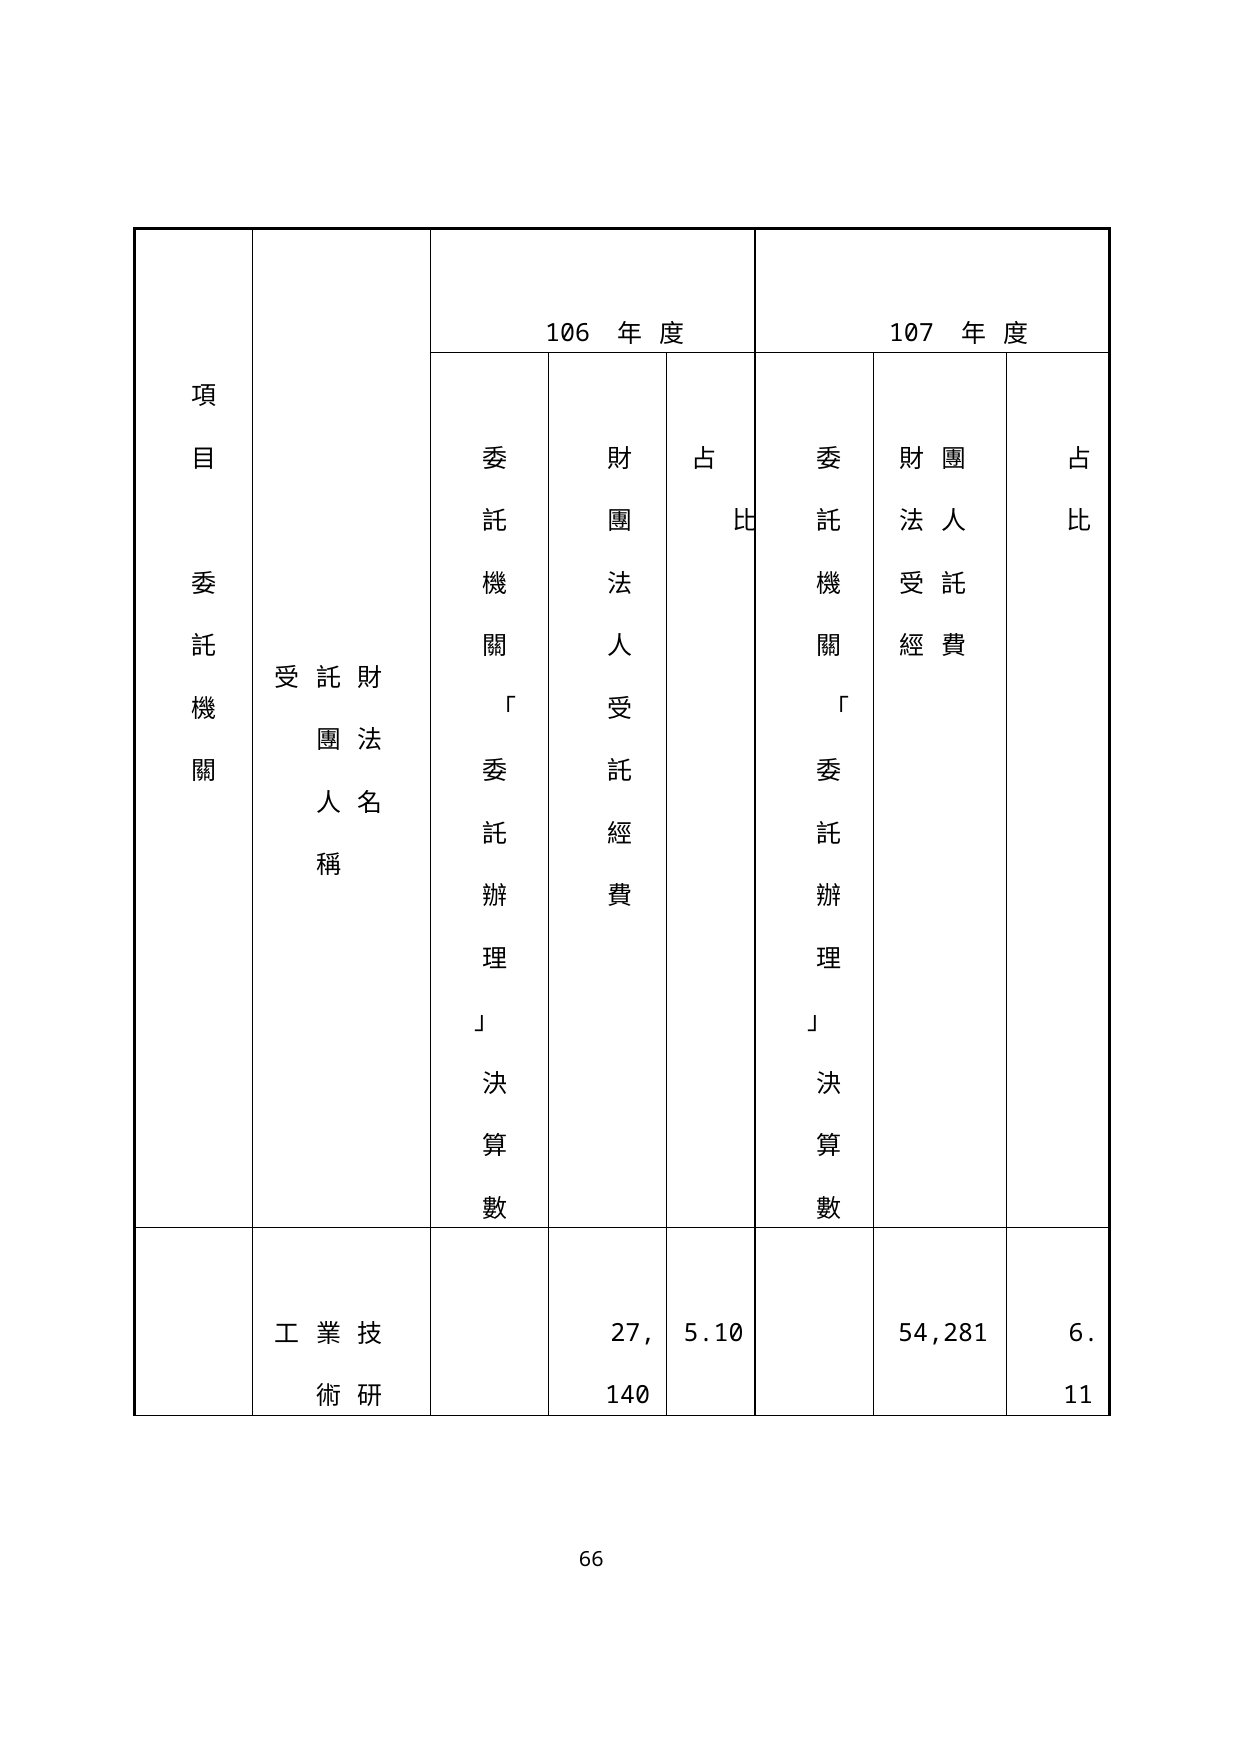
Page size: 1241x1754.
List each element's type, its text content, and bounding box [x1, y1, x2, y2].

table_cell 委託機關「委託辦理」決算數 [431, 353, 548, 1227]
table_cell 占比 [1007, 353, 1108, 1227]
table_header 項目 委託 機關 [136, 230, 252, 1227]
table_header 106年度 [431, 230, 754, 352]
table_header 107年度 [756, 230, 1108, 352]
table_cell [136, 1228, 252, 1415]
table_cell 占比 [667, 353, 754, 1227]
table_cell 5.10 [667, 1228, 754, 1415]
table_cell [756, 1228, 873, 1415]
table_cell 委託機關「委託辦理」決算數 [756, 353, 873, 1227]
table_cell 54,281 [874, 1228, 1006, 1415]
table_cell 工業技術研 [253, 1228, 430, 1415]
table_cell 6.11 [1007, 1228, 1108, 1415]
table_cell 27,140 [549, 1228, 666, 1415]
table_header 受託財團法人名稱 [253, 230, 430, 1227]
table_cell 財團法人受託經費 [874, 353, 1006, 1227]
table_cell 財團法人受託經費 [549, 353, 666, 1227]
table_cell [431, 1228, 548, 1415]
